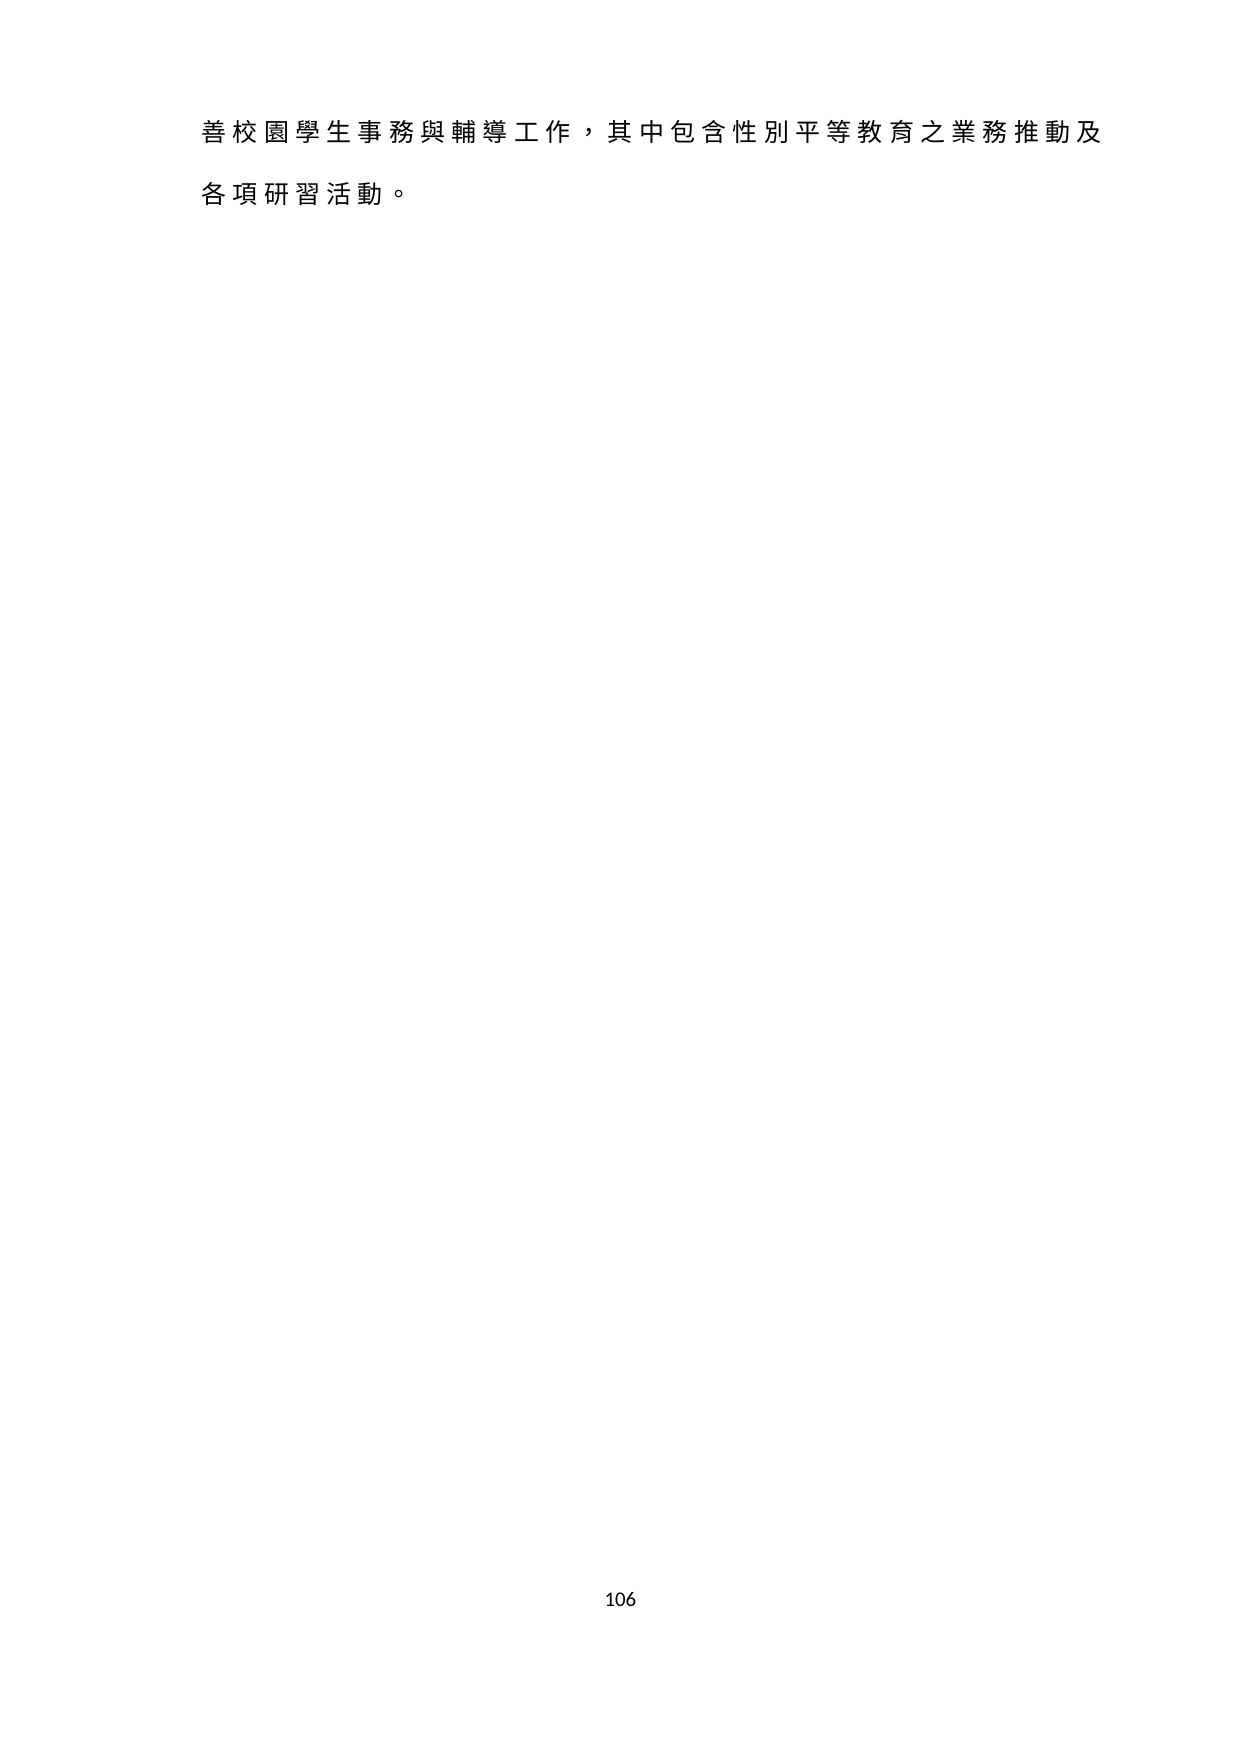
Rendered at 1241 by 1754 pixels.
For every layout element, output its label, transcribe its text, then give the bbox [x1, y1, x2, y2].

list 善校園學生事務與輔導工作，其中包含性別平等教育之業務推動及各項研習活動。 [189, 89, 1104, 214]
